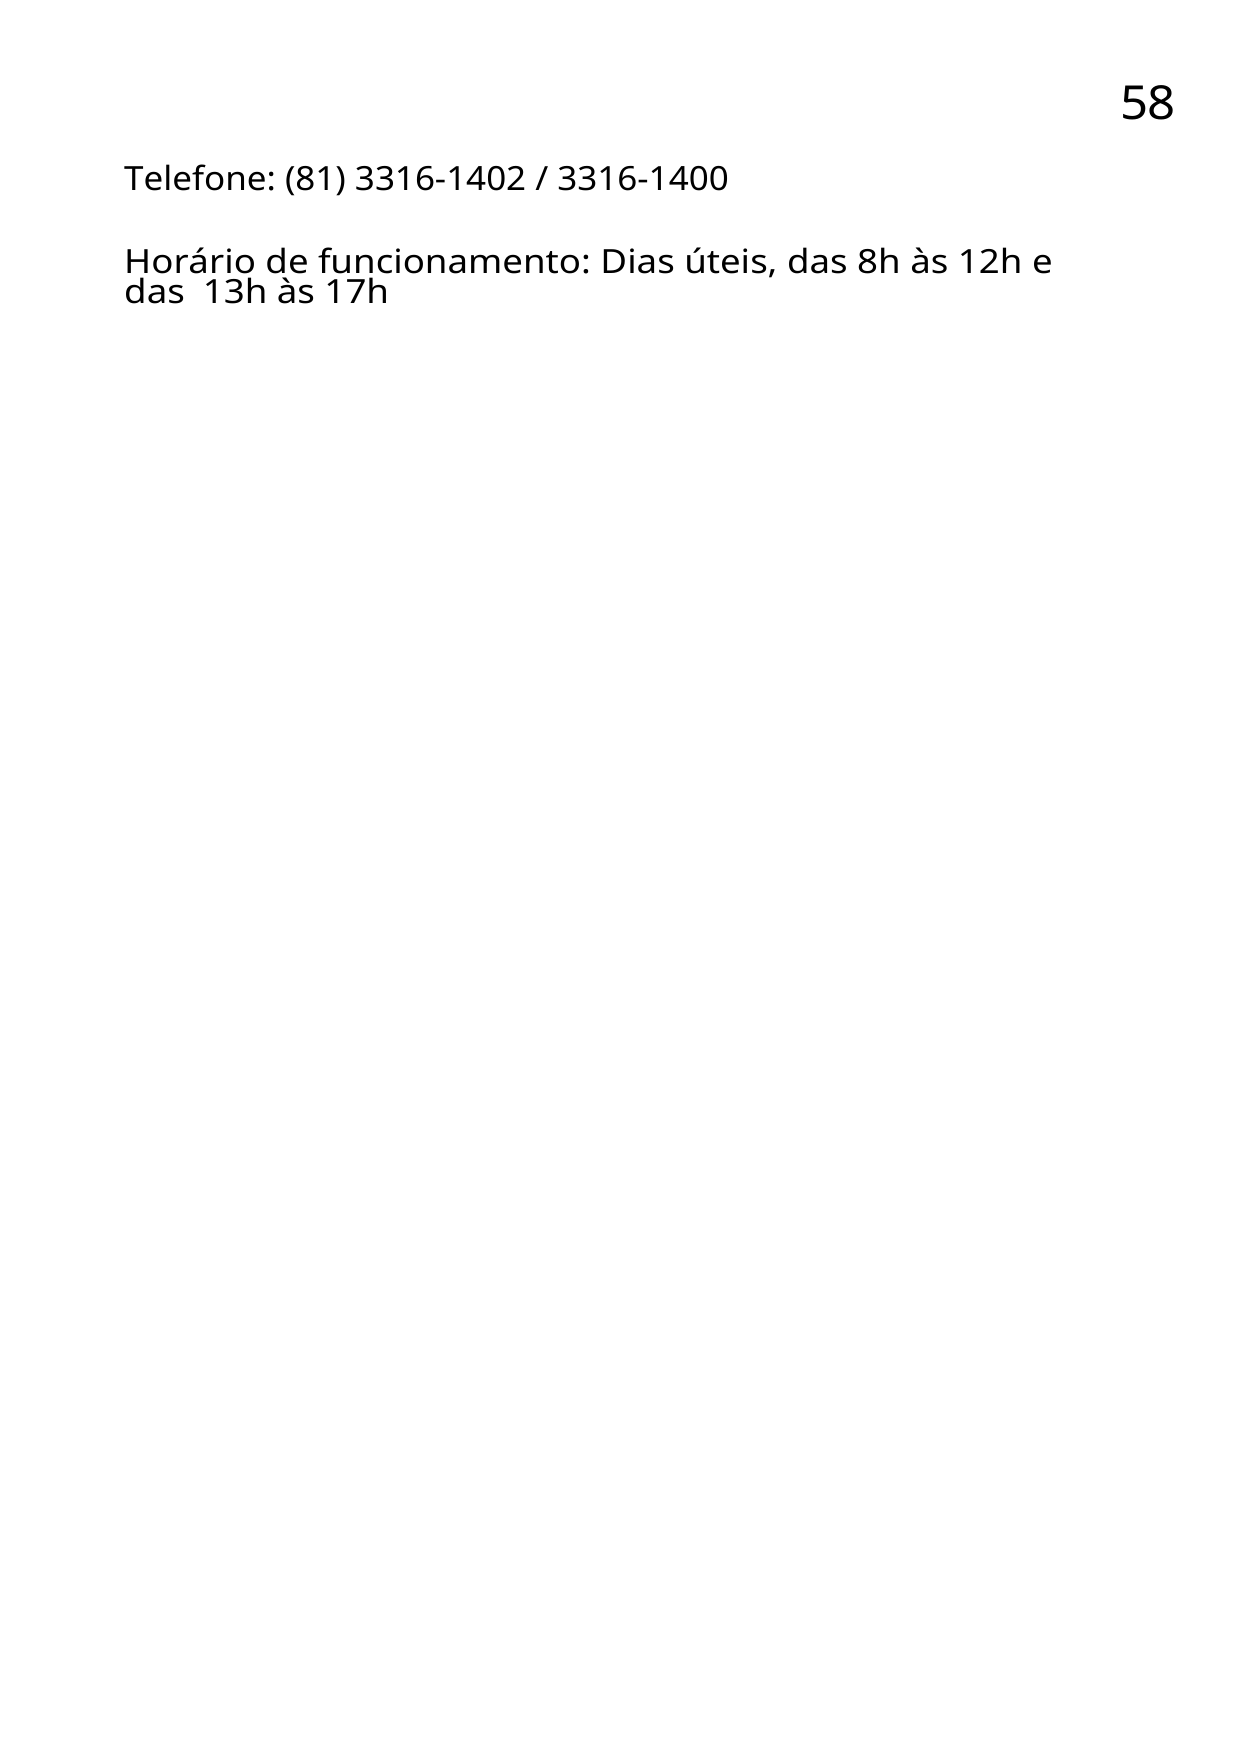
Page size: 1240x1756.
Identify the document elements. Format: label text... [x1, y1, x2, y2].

text Telefone: (81) 3316-1402 / 3316-1400 [124, 154, 1081, 200]
text Horário de funcionamento: Dias úteis, das 8h às 12h e das 13h às 17h [124, 248, 1081, 313]
